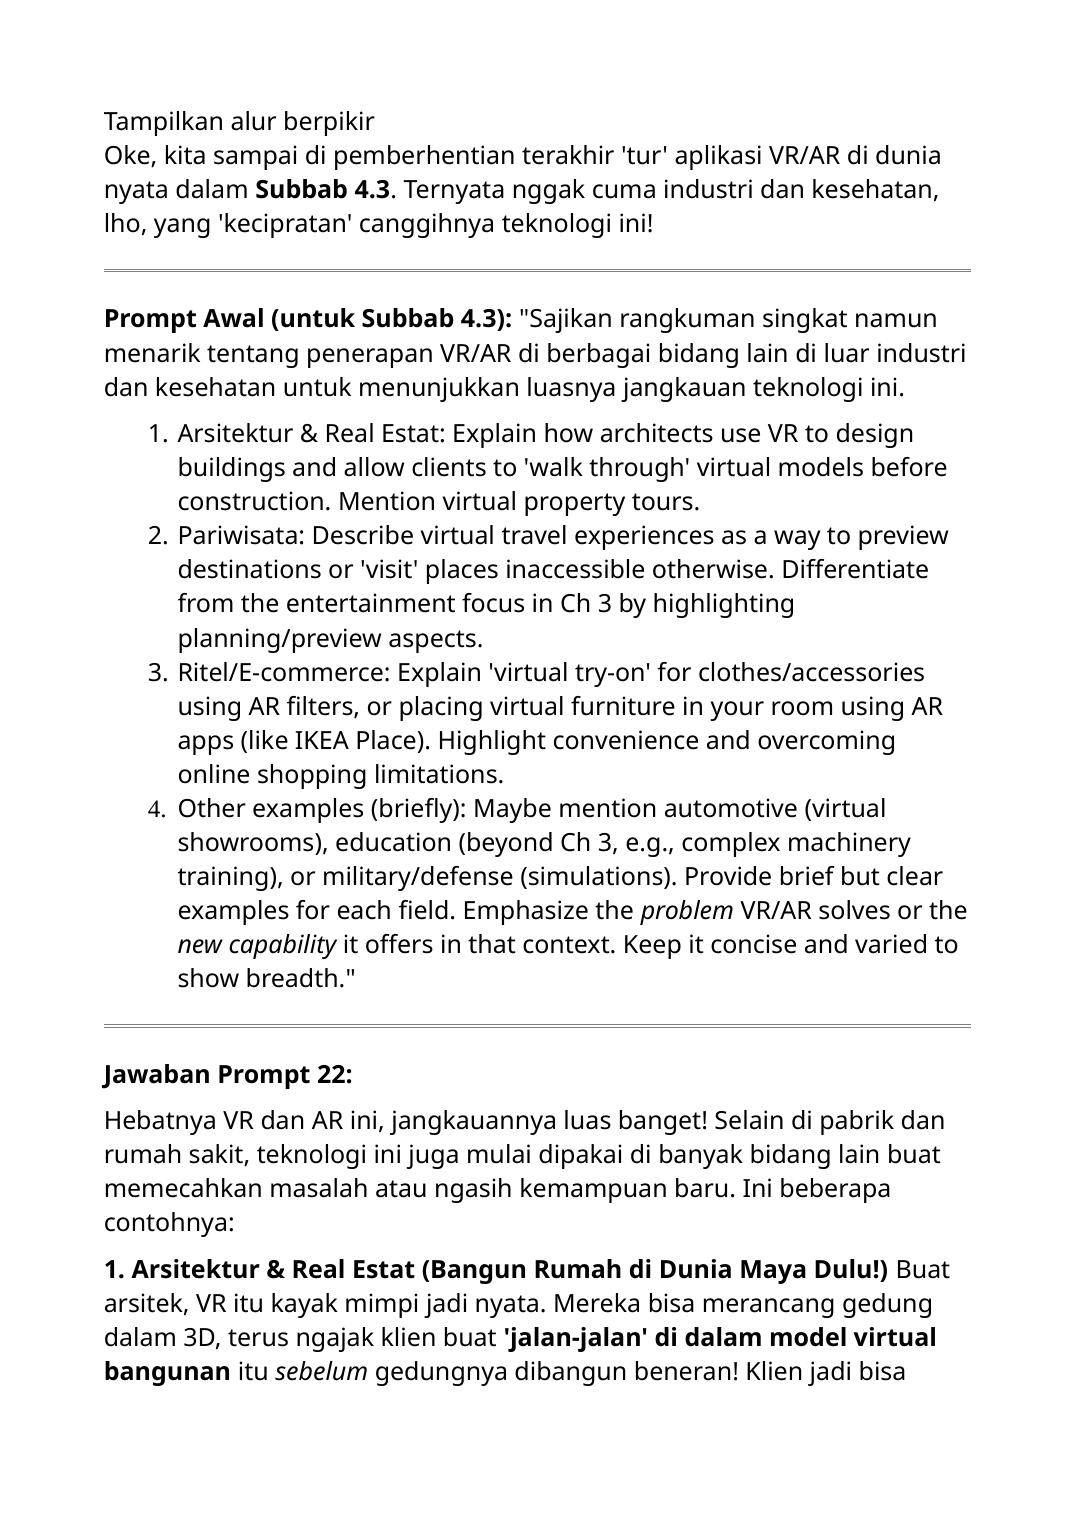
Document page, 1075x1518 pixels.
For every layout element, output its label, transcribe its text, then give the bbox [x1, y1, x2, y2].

text Hebatnya VR dan AR ini, jangkauannya luas banget! Selain di pabrik dan rumah sakit, teknologi ini juga mulai dipakai di banyak bidang lain buat memecahkan masalah atau ngasih kemampuan baru. Ini beberapa contohnya: [103, 1103, 971, 1239]
text Oke, kita sampai di pemberhentian terakhir 'tur' aplikasi VR/AR di dunia nyata dalam Subbab 4.3. Ternyata nggak cuma industri dan kesehatan, lho, yang 'kecipratan' canggihnya teknologi ini! [103, 138, 971, 240]
list Arsitektur & Real Estat: Explain how architects use VR to design buildings and allow clients to 'walk through' virtual models before construction. Mention virtual property tours. [148, 416, 971, 518]
text Tampilkan alur berpikir [103, 103, 971, 138]
text Jawaban Prompt 22: [103, 1056, 971, 1090]
list Ritel/E-commerce: Explain 'virtual try-on' for clothes/accessories using AR filters, or placing virtual furniture in your room using AR apps (like IKEA Place). Highlight convenience and overcoming online shopping limitations. [148, 654, 971, 791]
list Pariwisata: Describe virtual travel experiences as a way to preview destinations or 'visit' places inaccessible otherwise. Differentiate from the entertainment focus in Ch 3 by highlighting planning/preview aspects. [148, 518, 971, 654]
list Other examples (briefly): Maybe mention automotive (virtual showrooms), education (beyond Ch 3, e.g., complex machinery training), or military/defense (simulations). Provide brief but clear examples for each field. Emphasize the problem VR/AR solves or the new capability it offers in that context. Keep it concise and varied to show breadth." [148, 791, 971, 995]
text 1. Arsitektur & Real Estat (Bangun Rumah di Dunia Maya Dulu!) Buat arsitek, VR itu kayak mimpi jadi nyata. Mereka bisa merancang gedung dalam 3D, terus ngajak klien buat 'jalan-jalan' di dalam model virtual bangunan itu sebelum gedungnya dibangun beneran! Klien jadi bisa [103, 1252, 971, 1388]
text Prompt Awal (untuk Subbab 4.3): "Sajikan rangkuman singkat namun menarik tentang penerapan VR/AR di berbagai bidang lain di luar industri dan kesehatan untuk menunjukkan luasnya jangkauan teknologi ini. [103, 301, 971, 403]
